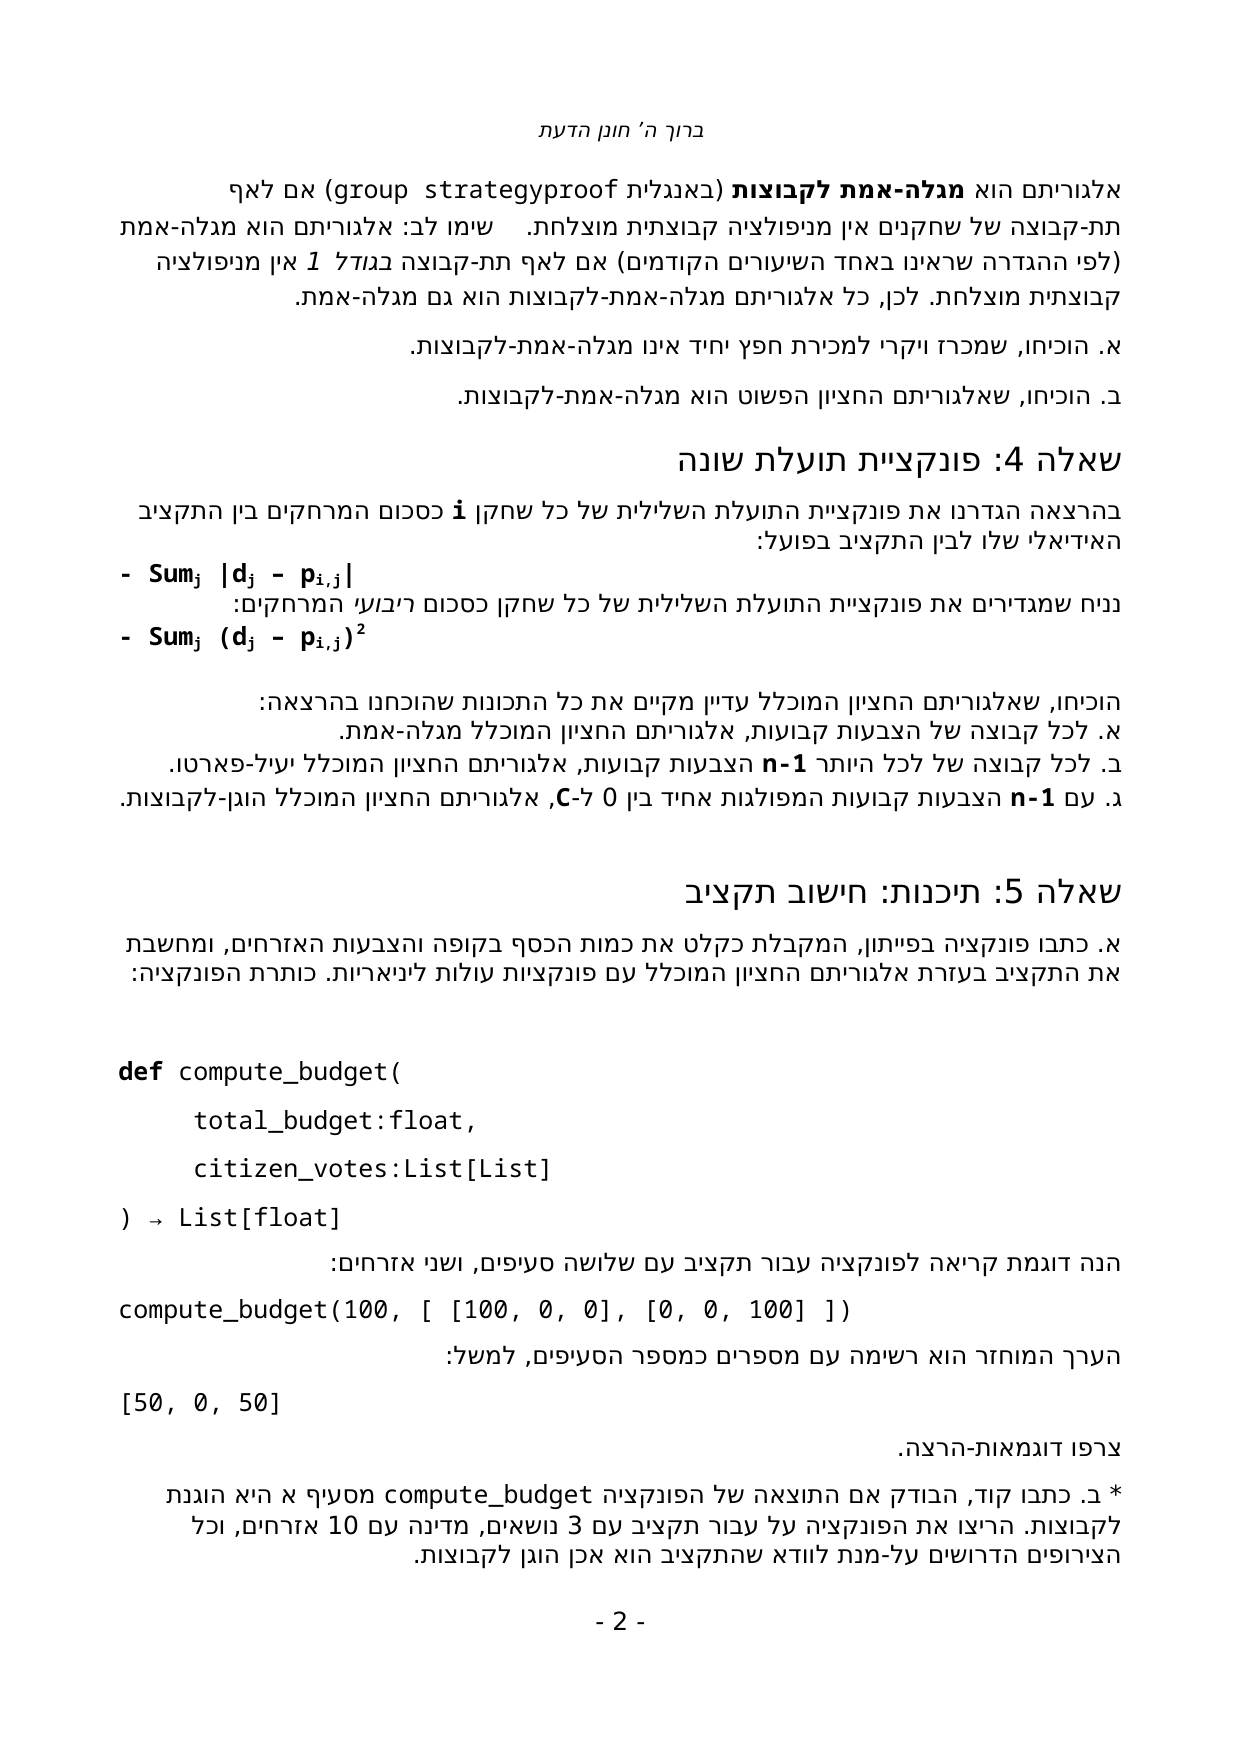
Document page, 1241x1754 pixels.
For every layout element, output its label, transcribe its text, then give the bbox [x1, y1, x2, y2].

text - Sumj |dj – pi,j| [118, 556, 1122, 589]
text צרפו דוגמאות-הרצה. [118, 1433, 1122, 1462]
text [50, 0, 50] [118, 1384, 1122, 1419]
text citizen_votes:List[List] [118, 1151, 1122, 1185]
text בהרצאה הגדרנו את פונקציית התועלת השלילית של כל שחקן i כסכום המרחקים בין התקציב האידיאלי שלו לבין התקציב בפועל: [118, 492, 1122, 556]
text הערך המוחזר הוא רשימה עם מספרים כמספר הסעיפים, למשל: [118, 1341, 1122, 1370]
text ג. עם n-1 הצבעות קבועות המפולגות אחיד בין 0 ל-C, אלגוריתם החציון המוכלל הוגן-לקבוצות. [118, 779, 1122, 813]
text - Sumj (dj – pi,j)2 [118, 619, 1122, 653]
text א. הוכיחו, שמכרז ויקרי למכירת חפץ יחיד אינו מגלה-אמת-לקבוצות. [118, 331, 1122, 361]
text ) → List[float] [118, 1200, 1122, 1234]
text def compute_budget( [118, 1054, 1122, 1088]
text אלגוריתם הוא מגלה-אמת לקבוצות (באנגלית group strategyproof) אם לאף תת-קבוצה של שחקנים אין מניפולציה קבוצתית מוצלחת. שימו לב: אלגוריתם הוא מגלה-אמת (לפי ההגדרה שראינו באחד השיעורים הקודמים) אם לאף תת-קבוצה בגודל 1 אין מניפולציה קבוצתית מוצלחת. לכן, כל אלגוריתם מגלה-אמת-לקבוצות הוא גם מגלה-אמת. [118, 172, 1122, 311]
text total_budget:float, [118, 1102, 1122, 1137]
text הוכיחו, שאלגוריתם החציון המוכלל עדיין מקיים את כל התכונות שהוכחנו בהרצאה: [118, 687, 1122, 716]
subtitle שאלה 5: תיכנות: חישוב תקציב [118, 872, 1122, 911]
text נניח שמגדירים את פונקציית התועלת השלילית של כל שחקן כסכום ריבועי המרחקים: [118, 589, 1122, 619]
text הנה דוגמת קריאה לפונקציה עבור תקציב עם שלושה סעיפים, ושני אזרחים: [118, 1248, 1122, 1278]
text * ב. כתבו קוד, הבודק אם התוצאה של הפונקציה compute_budget מסעיף א היא הוגנת לקבוצות. הריצו את הפונקציה על עבור תקציב עם 3 נושאים, מדינה עם 10 אזרחים, וכל הצירופים הדרושים על-מנת לוודא שהתקציב הוא אכן הוגן לקבוצות. [118, 1477, 1122, 1569]
text ב. לכל קבוצה של לכל היותר n-1 הצבעות קבועות, אלגוריתם החציון המוכלל יעיל-פארטו. [118, 745, 1122, 779]
text compute_budget(100, [ [100, 0, 0], [0, 0, 100] ]) [118, 1292, 1122, 1326]
text א. כתבו פונקציה בפייתון, המקבלת כקלט את כמות הכסף בקופה והצבעות האזרחים, ומחשבת את התקציב בעזרת אלגוריתם החציון המוכלל עם פונקציות עולות ליניאריות. כותרת הפונקציה: [118, 929, 1122, 987]
subtitle שאלה 4: פונקציית תועלת שונה [118, 441, 1122, 480]
text א. לכל קבוצה של הצבעות קבועות, אלגוריתם החציון המוכלל מגלה-אמת. [118, 716, 1122, 745]
text ב. הוכיחו, שאלגוריתם החציון הפשוט הוא מגלה-אמת-לקבוצות. [118, 381, 1122, 410]
